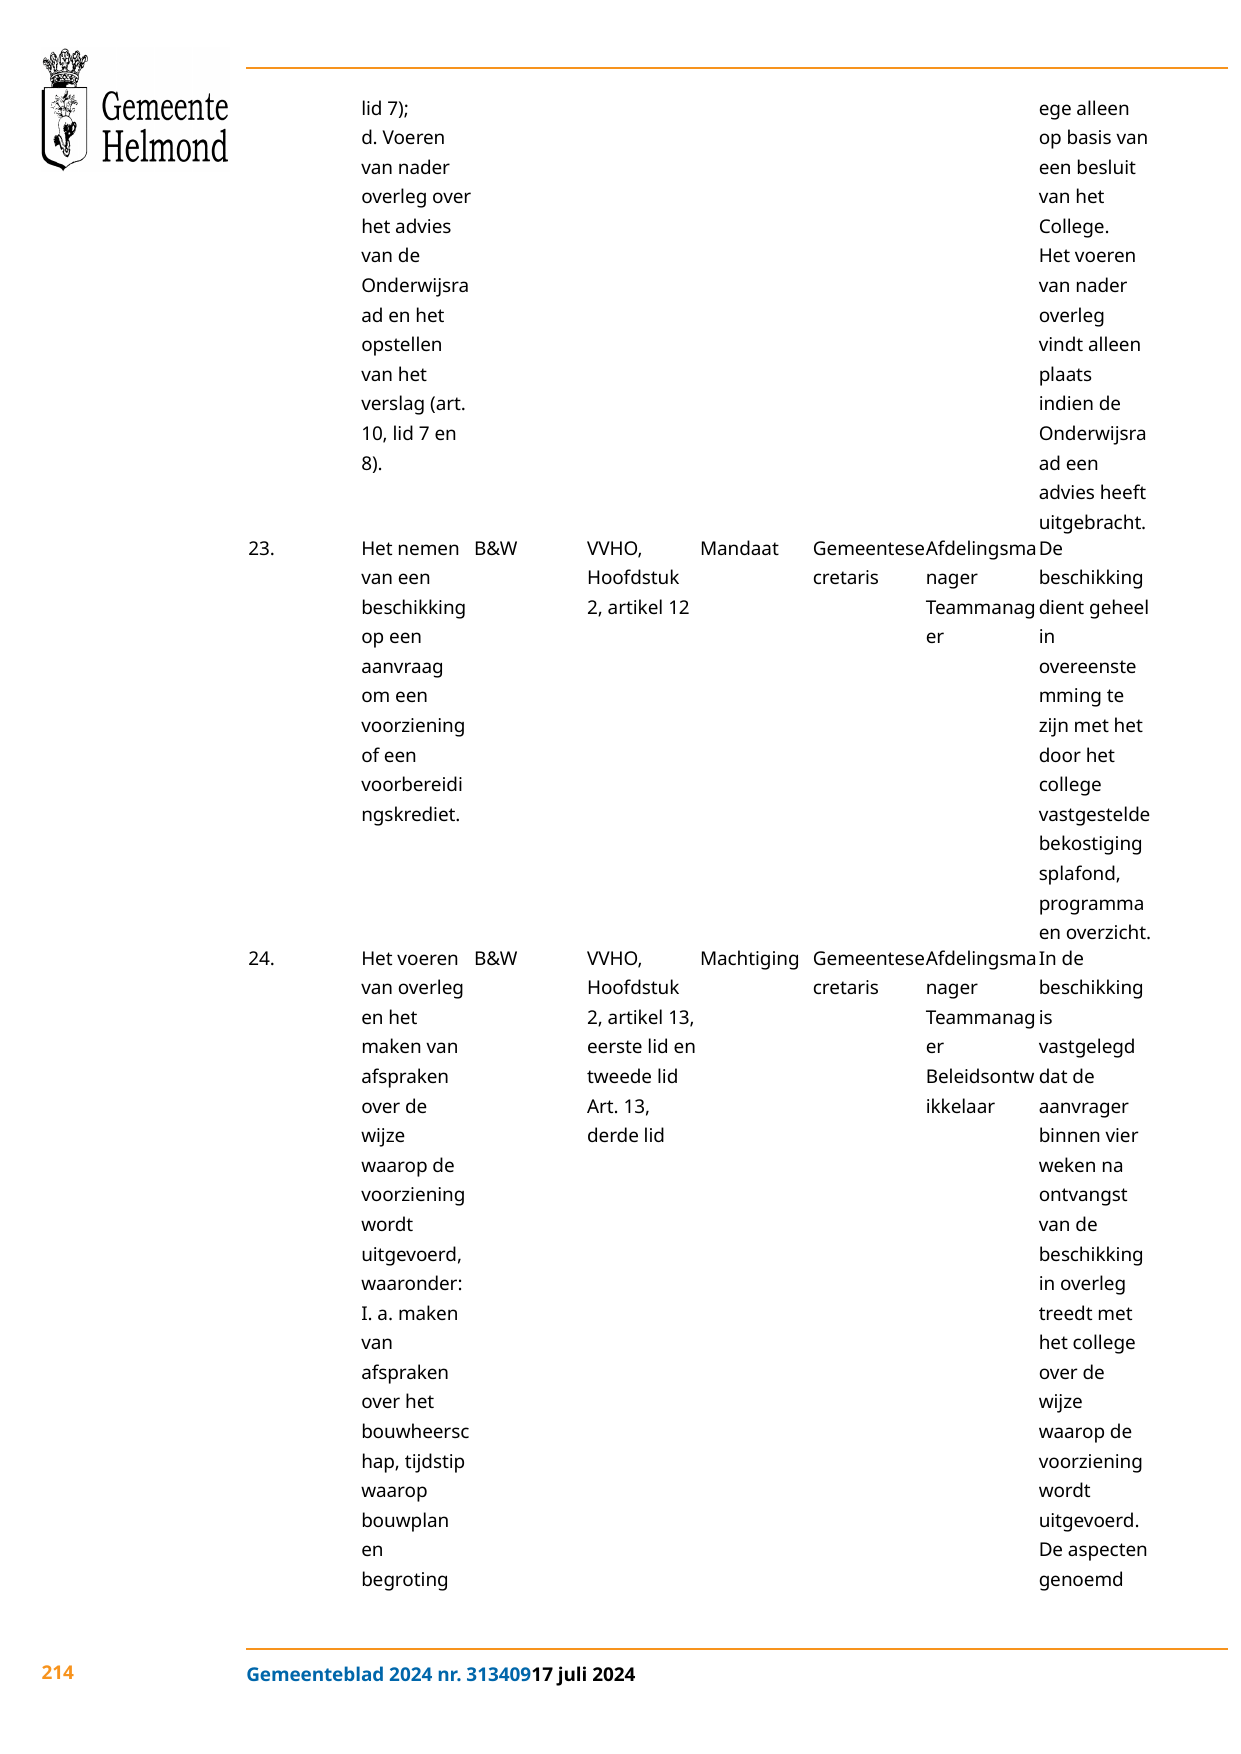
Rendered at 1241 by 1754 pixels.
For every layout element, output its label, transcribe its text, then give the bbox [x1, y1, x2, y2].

table_cell In de beschikking is vastgelegd dat de aanvrager binnen vier weken na ontvangst van de beschikking in overleg treedt met het college over de wijze waarop de voorziening wordt uitgevoerd. De aspecten genoemd [1039, 945, 1152, 1592]
table_cell Het voeren van overleg en het maken van afspraken over de wijze waarop de voorziening wordt uitgevoerd, waaronder: I. a. maken van afspraken over het bouwheerschap, tijdstip waarop bouwplan en begroting [361, 945, 474, 1592]
table_cell B&W [474, 945, 587, 1592]
table_cell [926, 95, 1038, 535]
table_cell 24. [248, 945, 361, 1592]
table_cell Afdelingsmanager Teammanager [926, 535, 1038, 945]
table_cell lid 7); d. Voeren van nader overleg over het advies van de Onderwijsraad en het opstellen van het verslag (art. 10, lid 7 en 8). [361, 95, 474, 535]
table_cell [474, 95, 587, 535]
table_cell Mandaat [700, 535, 813, 945]
table_cell VVHO, Hoofdstuk 2, artikel 12 [587, 535, 700, 945]
table_cell [248, 95, 361, 535]
table_cell De beschikking dient geheel in overeenstemming te zijn met het door het college vastgestelde bekostigingsplafond, programma en overzicht. [1039, 535, 1152, 945]
table_cell Gemeentesecretaris [813, 945, 926, 1592]
table_cell [700, 95, 813, 535]
table_cell Het nemen van een beschikking op een aanvraag om een voorziening of een voorbereidingskrediet. [361, 535, 474, 945]
table_cell Gemeentesecretaris [813, 535, 926, 945]
table_cell ege alleen op basis van een besluit van het College. Het voeren van nader overleg vindt alleen plaats indien de Onderwijsraad een advies heeft uitgebracht. [1039, 95, 1152, 535]
table_cell Machtiging [700, 945, 813, 1592]
table_cell B&W [474, 535, 587, 945]
table_cell VVHO, Hoofdstuk 2, artikel 13, eerste lid en tweede lid Art. 13, derde lid [587, 945, 700, 1592]
table_cell 23. [248, 535, 361, 945]
picture [41, 47, 231, 172]
table_cell Afdelingsmanager Teammanager Beleidsontwikkelaar [926, 945, 1038, 1592]
table_cell [813, 95, 926, 535]
table_cell [587, 95, 700, 535]
